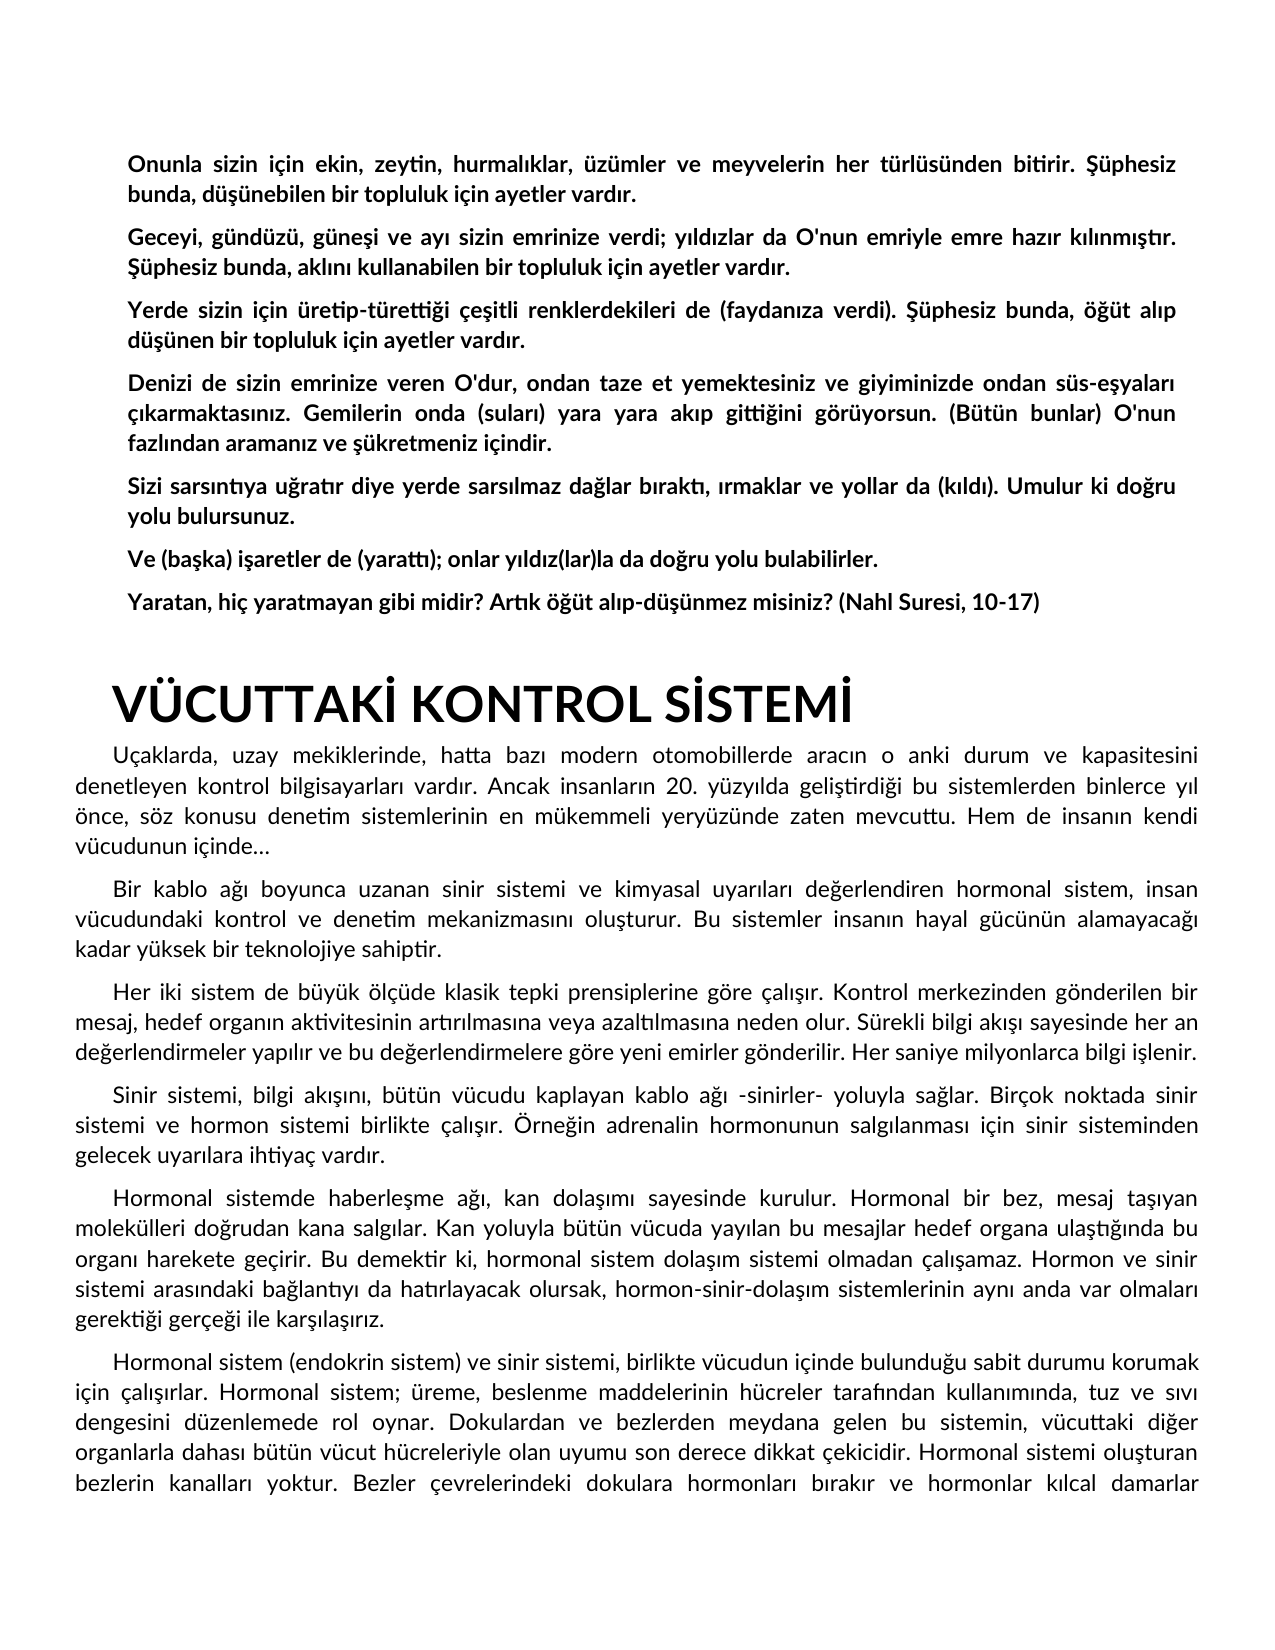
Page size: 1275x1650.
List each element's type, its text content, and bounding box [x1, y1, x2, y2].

text Sizi sarsıntıya uğratır diye yerde sarsılmaz dağlar bıraktı, ırmaklar ve yollar da (kıldı). Umulur ki doğru yolu bulursunuz. [127, 472, 1177, 529]
text Onunla sizin için ekin, zeytin, hurmalıklar, üzümler ve meyvelerin her türlüsünden bitirir. Şüphesiz bunda, düşünebilen bir topluluk için ayetler vardır. [127, 150, 1177, 208]
text Geceyi, gündüzü, güneşi ve ayı sizin emrinize verdi; yıldızlar da O'nun emriyle emre hazır kılınmıştır. Şüphesiz bunda, aklını kullanabilen bir topluluk için ayetler vardır. [127, 223, 1177, 281]
text Her iki sistem de büyük ölçüde klasik tepki prensiplerine göre çalışır. Kontrol merkezinden gönderilen bir mesaj, hedef organın aktivitesinin artırılmasına veya azaltılmasına neden olur. Sürekli bilgi akışı sayesinde her an değerlendirmeler yapılır ve bu değerlendirmelere göre yeni emirler gönderilir. Her saniye milyonlarca bilgi işlenir. [75, 978, 1200, 1066]
text Yerde sizin için üretip-türettiği çeşitli renklerdekileri de (faydanıza verdi). Şüphesiz bunda, öğüt alıp düşünen bir topluluk için ayetler vardır. [127, 296, 1177, 353]
text Hormonal sistem (endokrin sistem) ve sinir sistemi, birlikte vücudun içinde bulunduğu sabit durumu korumak için çalışırlar. Hormonal sistem; üreme, beslenme maddelerinin hücreler tarafından kullanımında, tuz ve sıvı dengesini düzenlemede rol oynar. Dokulardan ve bezlerden meydana gelen bu sistemin, vücuttaki diğer organlarla dahası bütün vücut hücreleriyle olan uyumu son derece dikkat çekicidir. Hormonal sistemi oluşturan bezlerin kanalları yoktur. Bezler çevrelerindeki dokulara hormonları bırakır ve hormonlar kılcal damarlar [75, 1347, 1200, 1496]
text Denizi de sizin emrinize veren O'dur, ondan taze et yemektesiniz ve giyiminizde ondan süs-eşyaları çıkarmaktasınız. Gemilerin onda (suları) yara yara akıp gittiğini görüyorsun. (Bütün bunlar) O'nun fazlından aramanız ve şükretmeniz içindir. [127, 369, 1177, 457]
text Ve (başka) işaretler de (yarattı); onlar yıldız(lar)la da doğru yolu bulabilirler. [127, 545, 1177, 572]
text Sinir sistemi, bilgi akışını, bütün vücudu kaplayan kablo ağı -sinirler- yoluyla sağlar. Birçok noktada sinir sistemi ve hormon sistemi birlikte çalışır. Örneğin adrenalin hormonunun salgılanması için sinir sisteminden gelecek uyarılara ihtiyaç vardır. [75, 1081, 1200, 1169]
text Uçaklarda, uzay mekiklerinde, hatta bazı modern otomobillerde aracın o anki durum ve kapasitesini denetleyen kontrol bilgisayarları vardır. Ancak insanların 20. yüzyılda geliştirdiği bu sistemlerden binlerce yıl önce, söz konusu denetim sistemlerinin en mükemmeli yeryüzünde zaten mevcuttu. Hem de insanın kendi vücudunun içinde… [75, 741, 1200, 859]
text Hormonal sistemde haberleşme ağı, kan dolaşımı sayesinde kurulur. Hormonal bir bez, mesaj taşıyan molekülleri doğrudan kana salgılar. Kan yoluyla bütün vücuda yayılan bu mesajlar hedef organa ulaştığında bu organı harekete geçirir. Bu demektir ki, hormonal sistem dolaşım sistemi olmadan çalışamaz. Hormon ve sinir sistemi arasındaki bağlantıyı da hatırlayacak olursak, hormon-sinir-dolaşım sistemlerinin aynı anda var olmaları gerektiği gerçeği ile karşılaşırız. [75, 1184, 1200, 1332]
subtitle VÜCUTTAKİ KONTROL SİSTEMİ [112, 673, 1200, 733]
text Bir kablo ağı boyunca uzanan sinir sistemi ve kimyasal uyarıları değerlendiren hormonal sistem, insan vücudundaki kontrol ve denetim mekanizmasını oluşturur. Bu sistemler insanın hayal gücünün alamayacağı kadar yüksek bir teknolojiye sahiptir. [75, 874, 1200, 962]
text Yaratan, hiç yaratmayan gibi midir? Artık öğüt alıp-düşünmez misiniz? (Nahl Suresi, 10-17) [127, 587, 1177, 615]
